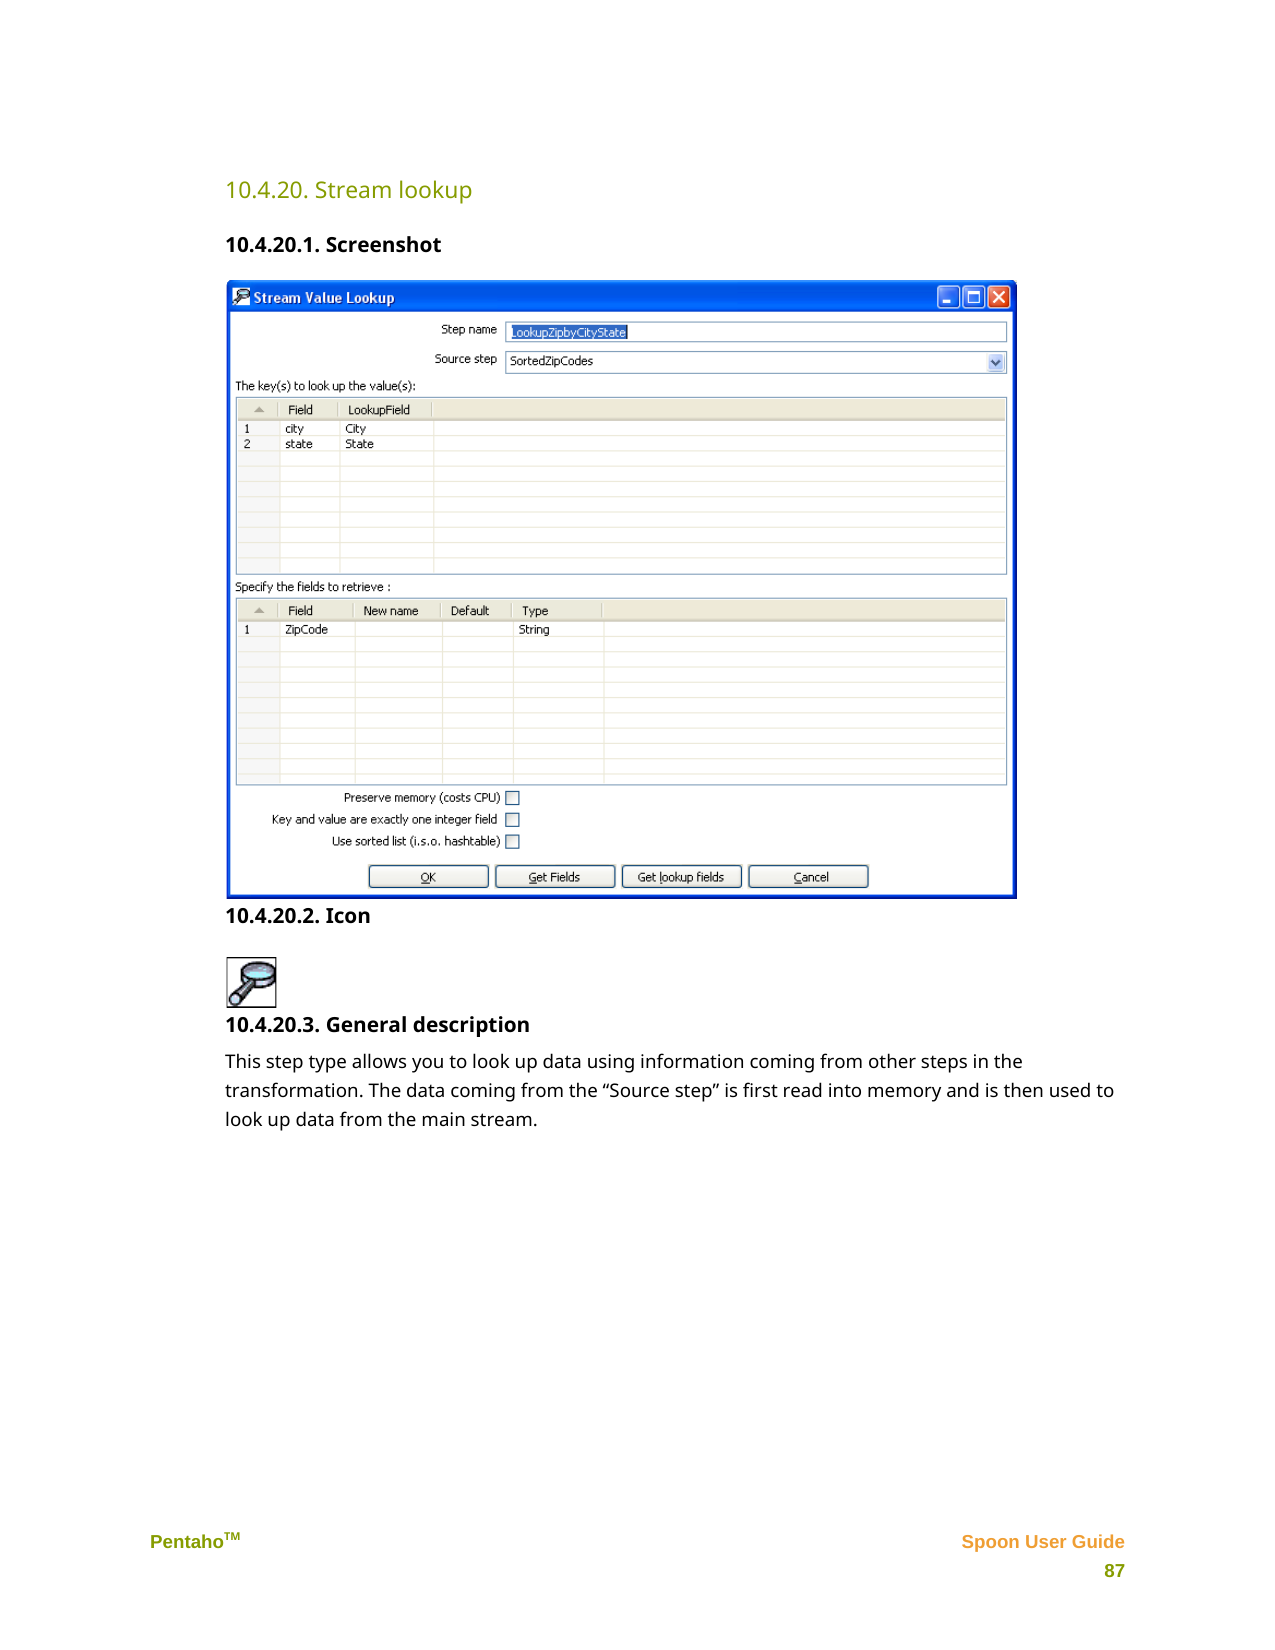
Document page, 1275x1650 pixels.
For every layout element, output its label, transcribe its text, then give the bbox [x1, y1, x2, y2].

picture [226, 280, 1017, 899]
subtitle 10.4.20.1. Screenshot [225, 229, 1125, 258]
text This step type allows you to look up data using information coming from other steps in the transformation. The data coming from the “Source step” is first read into memory and is then used to look up data from the main stream. [225, 1045, 1125, 1132]
subtitle 10.4.20. Stream lookup [225, 175, 1125, 204]
picture [226, 957, 277, 1008]
subtitle 10.4.20.3. General description [225, 954, 1125, 1038]
subtitle 10.4.20.2. Icon [225, 899, 1125, 929]
